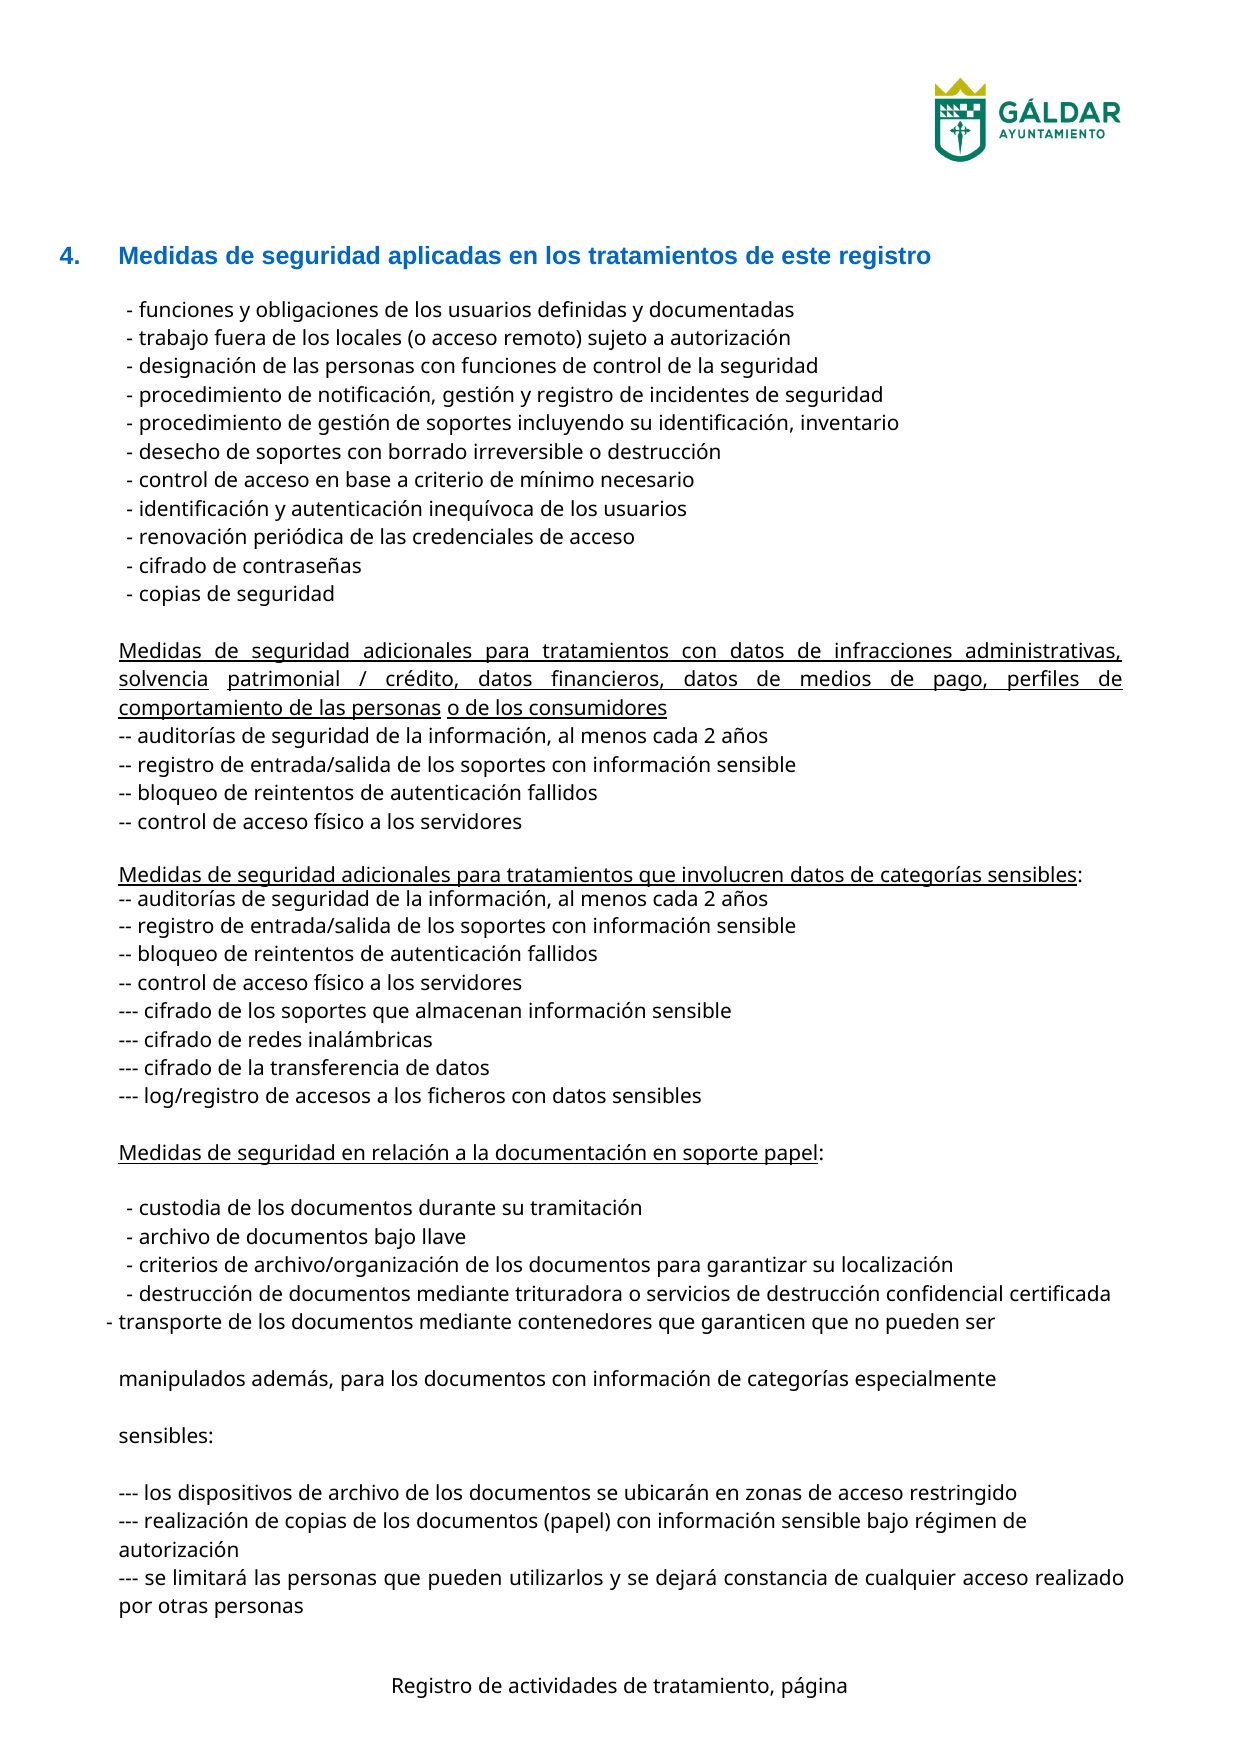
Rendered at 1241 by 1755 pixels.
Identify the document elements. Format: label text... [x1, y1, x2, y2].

text --- realización de copias de los documentos (papel) con información sensible bajo régimen de autorización [118, 1506, 1145, 1563]
list destrucción de documentos mediante trituradora o servicios de destrucción confidencial certificada [126, 1279, 1145, 1307]
list transporte de los documentos mediante contenedores que garanticen que no pueden ser manipulados además, para los documentos con información de categorías especialmente sensibles: [106, 1307, 1076, 1449]
text -- bloqueo de reintentos de autenticación fallidos [118, 939, 1145, 968]
text -- registro de entrada/salida de los soportes con información sensible [118, 911, 1145, 939]
list funciones y obligaciones de los usuarios definidas y documentadas [126, 295, 1145, 323]
text --- se limitará las personas que pueden utilizarlos y se dejará constancia de cualquier acceso realizado por otras personas [118, 1563, 1145, 1620]
list designación de las personas con funciones de control de la seguridad [126, 352, 1145, 380]
text solvencia patrimonial / crédito, datos financieros, datos de medios de pago, perfiles de comportamiento de las personas o de los consumidores [118, 661, 1122, 721]
text --- log/registro de accesos a los ficheros con datos sensibles [118, 1082, 1145, 1110]
text -- bloqueo de reintentos de autenticación fallidos [118, 778, 1145, 807]
list trabajo fuera de los locales (o acceso remoto) sujeto a autorización [126, 323, 1145, 352]
text Medidas de seguridad adicionales para tratamientos con datos de infracciones administrativas, [118, 636, 1122, 660]
list desecho de soportes con borrado irreversible o destrucción [126, 437, 1145, 465]
text -- auditorías de seguridad de la información, al menos cada 2 años [118, 887, 1145, 911]
list copias de seguridad [126, 579, 1145, 608]
text --- cifrado de los soportes que almacenan información sensible [118, 996, 1145, 1025]
list Medidas de seguridad aplicadas en los tratamientos de este registro [59, 241, 1145, 270]
list archivo de documentos bajo llave [126, 1222, 1145, 1250]
text --- los dispositivos de archivo de los documentos se ubicarán en zonas de acceso restringido [118, 1478, 1145, 1506]
text -- control de acceso físico a los servidores [118, 807, 1145, 835]
text --- cifrado de la transferencia de datos [118, 1053, 1145, 1082]
list cifrado de contraseñas [126, 551, 1145, 579]
text --- cifrado de redes inalámbricas [118, 1025, 1145, 1053]
text -- auditorías de seguridad de la información, al menos cada 2 años [118, 721, 1145, 750]
list identificación y autenticación inequívoca de los usuarios [126, 494, 1145, 522]
list renovación periódica de las credenciales de acceso [126, 522, 1145, 551]
text Medidas de seguridad en relación a la documentación en soporte papel: [118, 1138, 1145, 1167]
list procedimiento de notificación, gestión y registro de incidentes de seguridad [126, 380, 1145, 408]
text -- control de acceso físico a los servidores [118, 968, 1145, 996]
text -- registro de entrada/salida de los soportes con información sensible [118, 750, 1145, 778]
list criterios de archivo/organización de los documentos para garantizar su localización [126, 1250, 1145, 1279]
list custodia de los documentos durante su tramitación [126, 1193, 1145, 1222]
text Medidas de seguridad adicionales para tratamientos que involucren datos de categorías sensibles: [118, 864, 1145, 887]
list procedimiento de gestión de soportes incluyendo su identificación, inventario [126, 408, 1145, 437]
list control de acceso en base a criterio de mínimo necesario [126, 465, 1145, 494]
